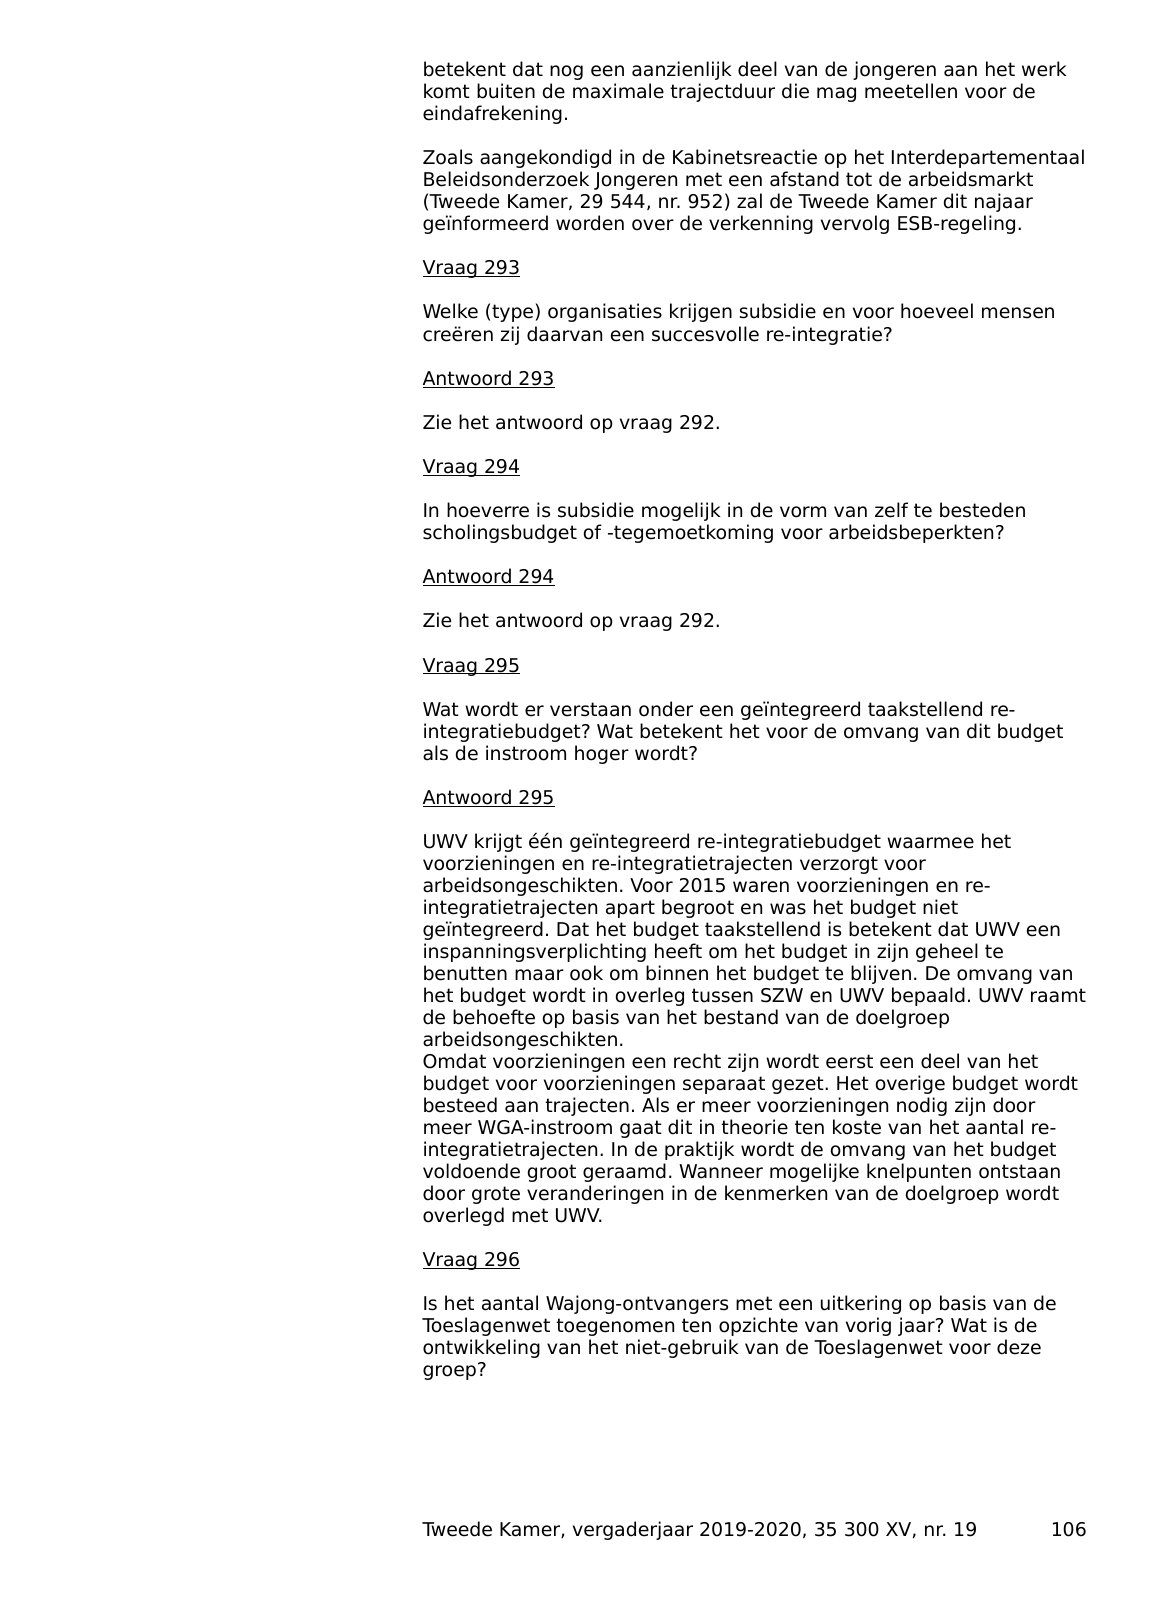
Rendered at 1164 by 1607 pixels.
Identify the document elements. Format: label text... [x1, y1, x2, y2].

subtitle Vraag 294 [422, 456, 1087, 478]
text Zoals aangekondigd in de Kabinetsreactie op het Interdepartementaal Beleidsonderzoek Jongeren met een afstand tot de arbeidsmarkt (Tweede Kamer, 29 544, nr. 952) zal de Tweede Kamer dit najaar geïnformeerd worden over de verkenning vervolg ESB-regeling. [422, 147, 1087, 235]
subtitle Vraag 296 [422, 1249, 1087, 1271]
text Zie het antwoord op vraag 292. [422, 412, 1087, 434]
text Welke (type) organisaties krijgen subsidie en voor hoeveel mensen creëren zij daarvan een succesvolle re-integratie? [422, 301, 1087, 345]
subtitle Antwoord 293 [422, 368, 1087, 389]
text In hoeverre is subsidie mogelijk in de vorm van zelf te besteden scholingsbudget of -tegemoetkoming voor arbeidsbeperkten? [422, 500, 1087, 544]
text betekent dat nog een aanzienlijk deel van de jongeren aan het werk komt buiten de maximale trajectduur die mag meetellen voor de eindafrekening. [422, 59, 1087, 125]
text UWV krijgt één geïntegreerd re-integratiebudget waarmee het voorzieningen en re-integratietrajecten verzorgt voor arbeidsongeschikten. Voor 2015 waren voorzieningen en re-integratietrajecten apart begroot en was het budget niet geïntegreerd. Dat het budget taakstellend is betekent dat UWV een inspanningsverplichting heeft om het budget in zijn geheel te benutten maar ook om binnen het budget te blijven. De omvang van het budget wordt in overleg tussen SZW en UWV bepaald. UWV raamt de behoefte op basis van het bestand van de doelgroep arbeidsongeschikten. [422, 831, 1087, 1051]
text Omdat voorzieningen een recht zijn wordt eerst een deel van het budget voor voorzieningen separaat gezet. Het overige budget wordt besteed aan trajecten. Als er meer voorzieningen nodig zijn door meer WGA-instroom gaat dit in theorie ten koste van het aantal re-integratietrajecten. In de praktijk wordt de omvang van het budget voldoende groot geraamd. Wanneer mogelijke knelpunten ontstaan door grote veranderingen in de kenmerken van de doelgroep wordt overlegd met UWV. [422, 1051, 1087, 1227]
text Wat wordt er verstaan onder een geïntegreerd taakstellend re-integratiebudget? Wat betekent het voor de omvang van dit budget als de instroom hoger wordt? [422, 699, 1087, 765]
text Is het aantal Wajong-ontvangers met een uitkering op basis van de Toeslagenwet toegenomen ten opzichte van vorig jaar? Wat is de ontwikkeling van het niet-gebruik van de Toeslagenwet voor deze groep? [422, 1293, 1087, 1381]
text Zie het antwoord op vraag 292. [422, 610, 1087, 632]
subtitle Vraag 293 [422, 257, 1087, 279]
subtitle Vraag 295 [422, 654, 1087, 677]
subtitle Antwoord 294 [422, 566, 1087, 588]
subtitle Antwoord 295 [422, 787, 1087, 809]
